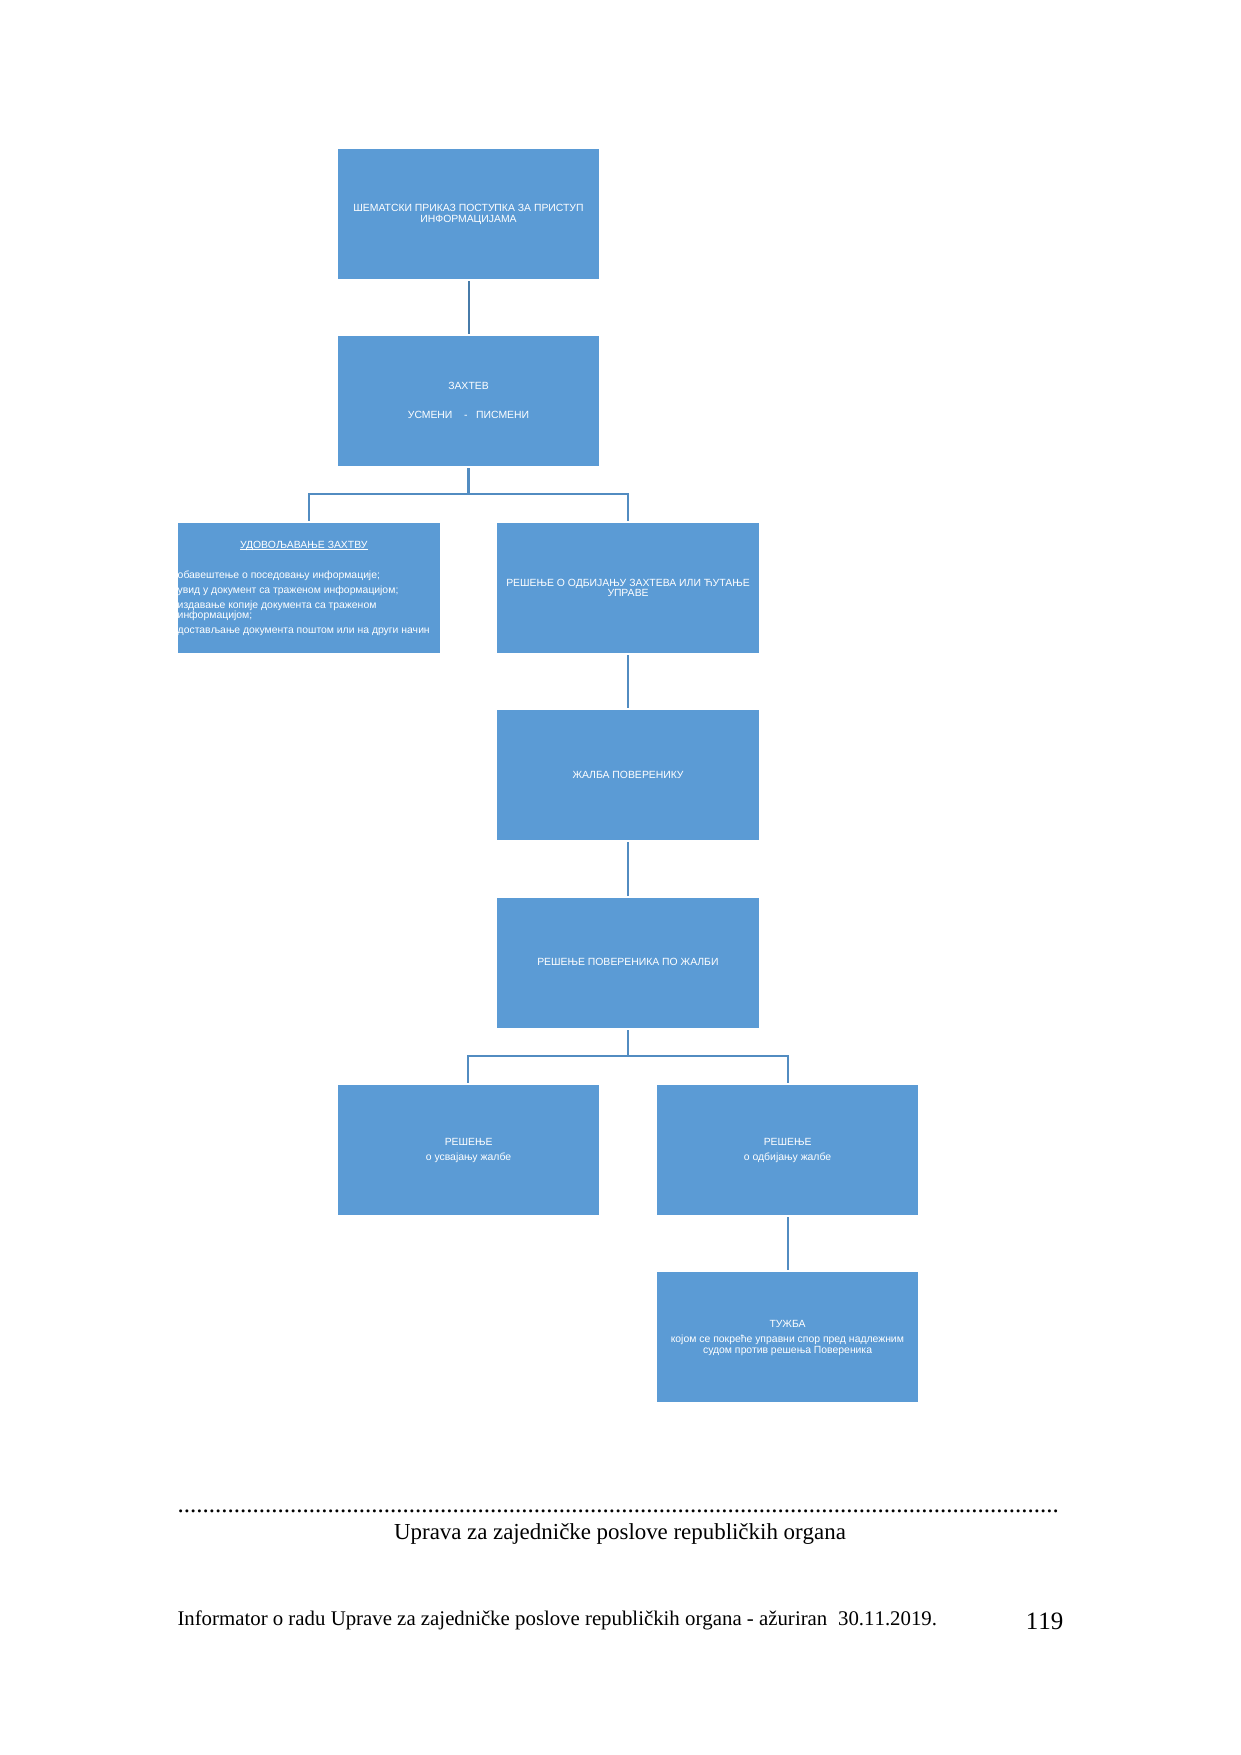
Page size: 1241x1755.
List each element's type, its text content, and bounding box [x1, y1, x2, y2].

text Uprava za zajedničke poslove republičkih organa [177, 1518, 1063, 1544]
text ............................................................................................................................................. [177, 1489, 1063, 1518]
